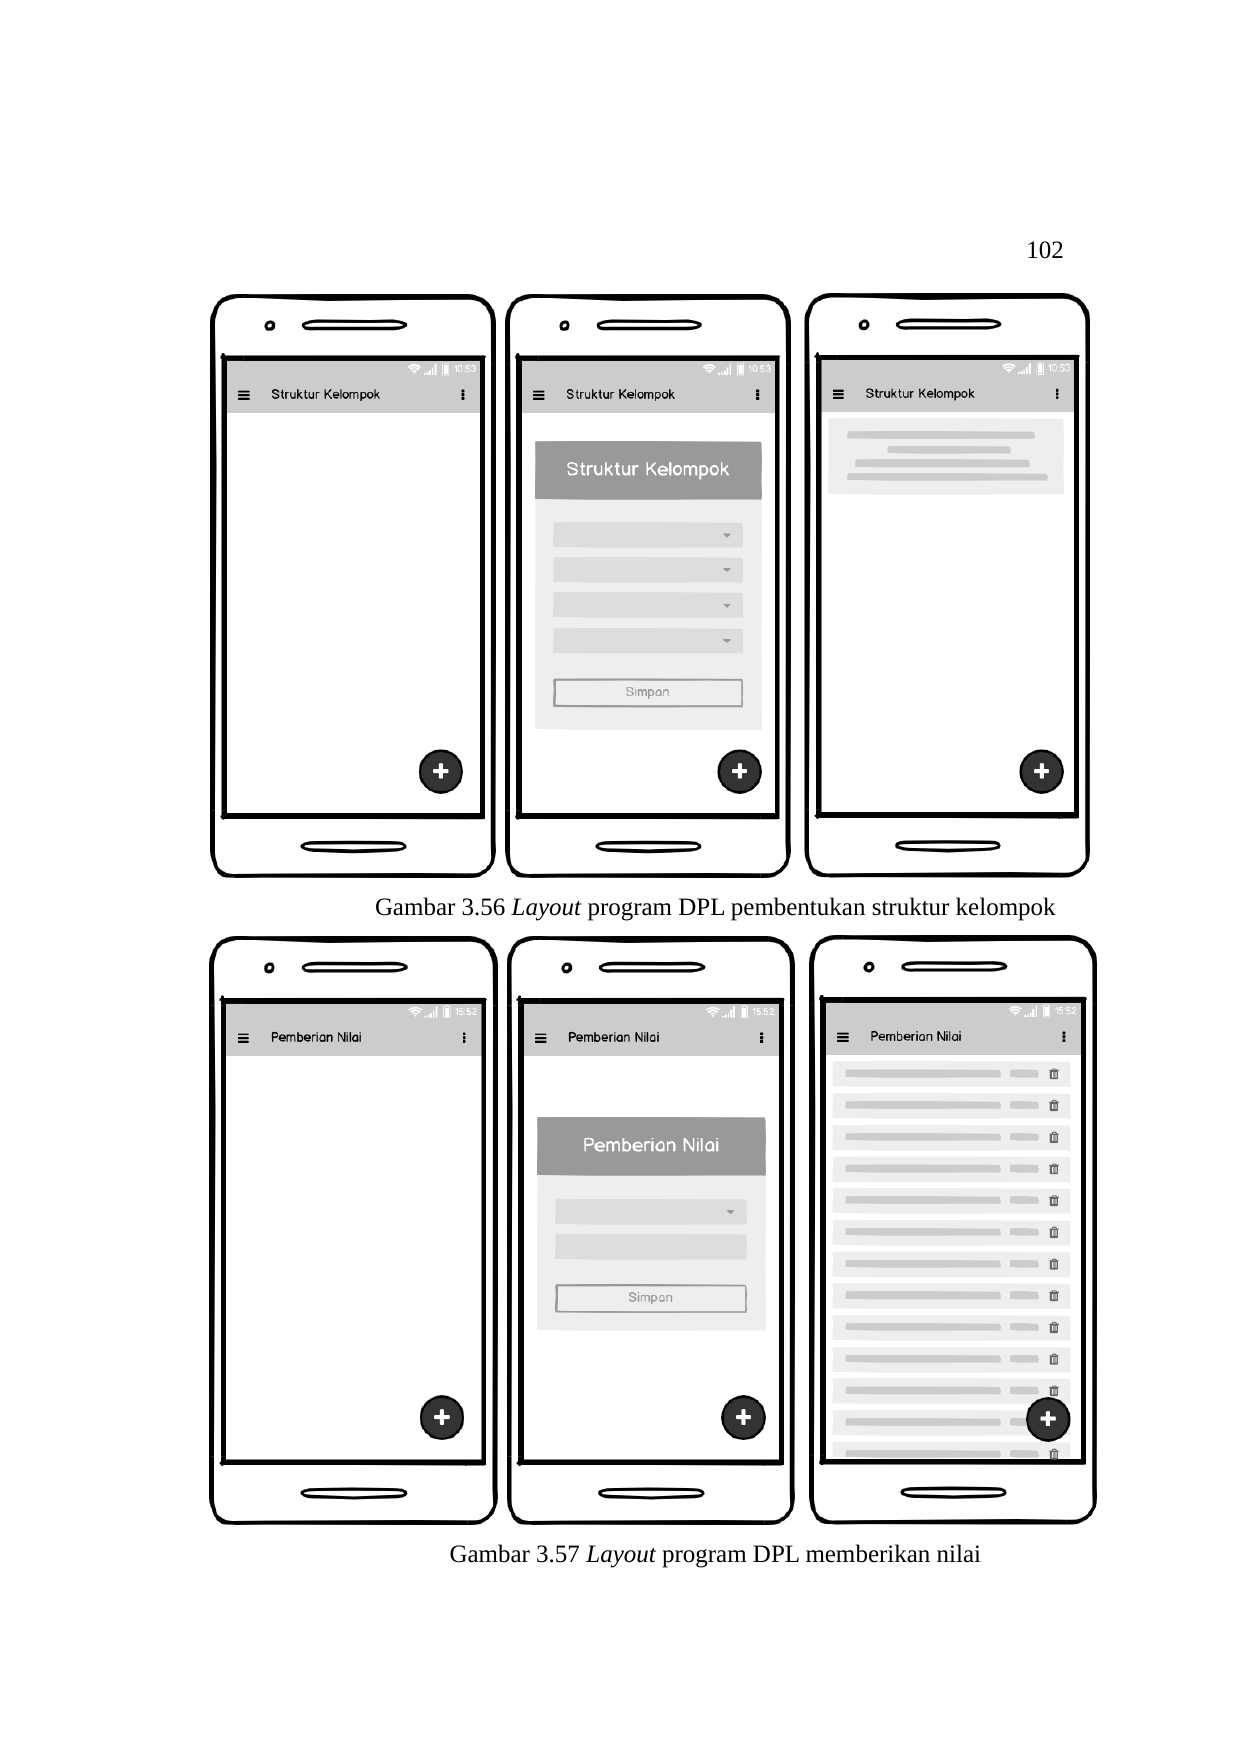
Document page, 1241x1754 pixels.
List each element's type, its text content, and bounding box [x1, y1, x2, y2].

picture [208, 935, 1097, 1525]
picture [209, 293, 1090, 878]
text Gambar 3.56 Layout program DPL pembentukan struktur kelompok [367, 878, 1063, 921]
text Gambar 3.57 Layout program DPL memberikan nilai [367, 1525, 1063, 1568]
